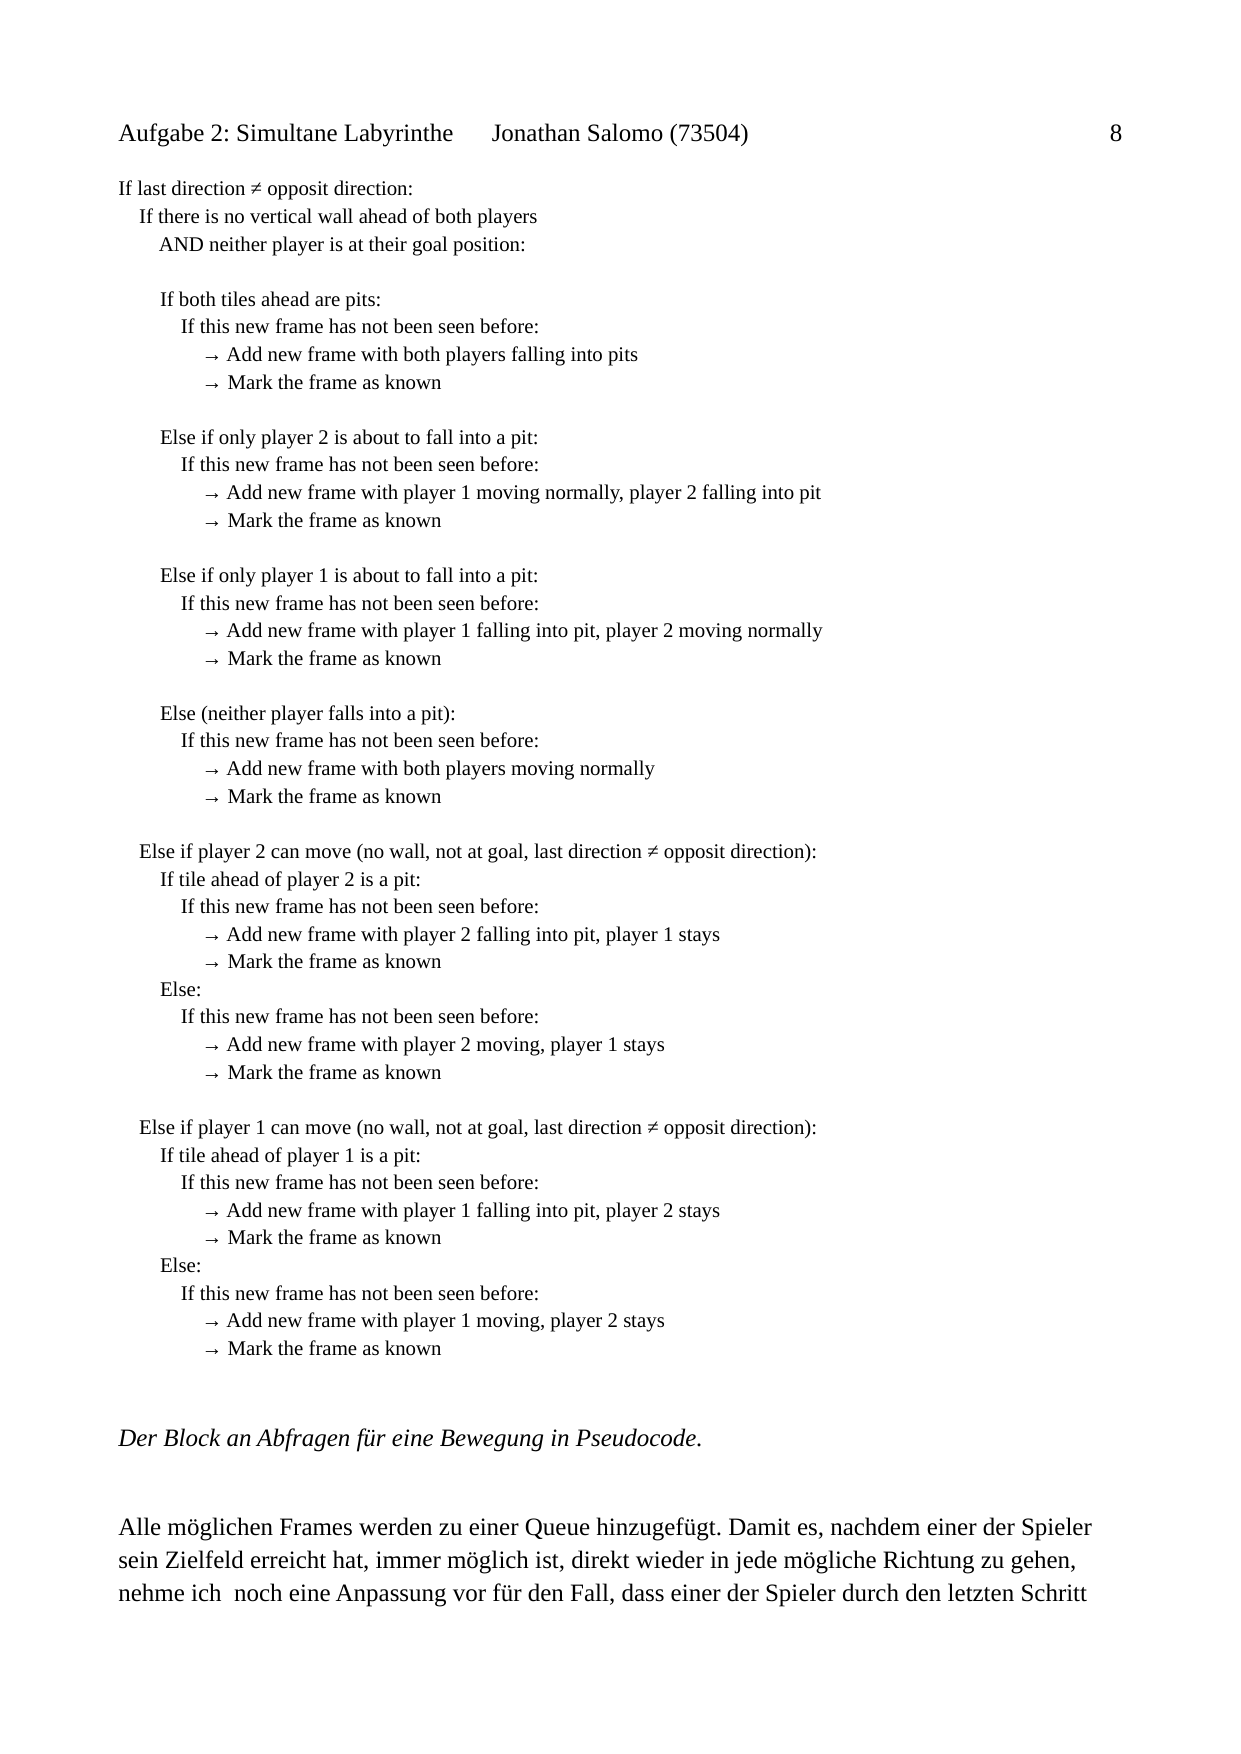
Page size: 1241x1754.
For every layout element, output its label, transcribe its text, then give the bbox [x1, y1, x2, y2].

text → Mark the frame as known [118, 1336, 1122, 1360]
text If this new frame has not been seen before: [118, 1281, 1122, 1304]
text → Mark the frame as known [118, 369, 1122, 394]
text If this new frame has not been seen before: [118, 894, 1122, 918]
text If last direction ≠ opposit direction: [118, 176, 1122, 200]
text If this new frame has not been seen before: [118, 590, 1122, 614]
text → Add new frame with both players moving normally [118, 756, 1122, 780]
text Else if only player 1 is about to fall into a pit: [118, 563, 1122, 587]
text → Mark the frame as known [118, 1225, 1122, 1249]
text Alle möglichen Frames werden zu einer Queue hinzugefügt. Damit es, nachdem einer der Spieler sein Zielfeld erreicht hat, immer möglich ist, direkt wieder in jede mögliche Richtung zu gehen, nehme ich noch eine Anpassung vor für den Fall, dass einer der Spieler durch den letzten Schritt [118, 1512, 1122, 1607]
text AND neither player is at their goal position: [118, 232, 1122, 256]
text → Add new frame with player 2 moving, player 1 stays [118, 1032, 1122, 1056]
text → Add new frame with player 1 moving, player 2 stays [118, 1308, 1122, 1332]
text → Mark the frame as known [118, 1060, 1122, 1084]
text → Mark the frame as known [118, 784, 1122, 808]
text Else: [118, 1253, 1122, 1277]
text If this new frame has not been seen before: [118, 728, 1122, 752]
text → Mark the frame as known [118, 646, 1122, 670]
text → Add new frame with both players falling into pits [118, 342, 1122, 366]
text → Add new frame with player 1 moving normally, player 2 falling into pit [118, 480, 1122, 504]
text If this new frame has not been seen before: [118, 452, 1122, 476]
text Else (neither player falls into a pit): [118, 701, 1122, 725]
text If this new frame has not been seen before: [118, 1004, 1122, 1028]
text If this new frame has not been seen before: [118, 314, 1122, 338]
text If tile ahead of player 1 is a pit: [118, 1142, 1122, 1167]
text If tile ahead of player 2 is a pit: [118, 866, 1122, 891]
text Else if only player 2 is about to fall into a pit: [118, 425, 1122, 449]
text If there is no vertical wall ahead of both players [118, 204, 1122, 228]
text Else: [118, 977, 1122, 1001]
text If both tiles ahead are pits: [118, 287, 1122, 311]
text Der Block an Abfragen für eine Bewegung in Pseudocode. [118, 1423, 1122, 1452]
text → Add new frame with player 1 falling into pit, player 2 stays [118, 1198, 1122, 1222]
text → Add new frame with player 1 falling into pit, player 2 moving normally [118, 618, 1122, 642]
text → Mark the frame as known [118, 949, 1122, 973]
text Else if player 1 can move (no wall, not at goal, last direction ≠ opposit direction): [118, 1115, 1122, 1139]
text → Add new frame with player 2 falling into pit, player 1 stays [118, 922, 1122, 946]
text → Mark the frame as known [118, 508, 1122, 532]
text If this new frame has not been seen before: [118, 1170, 1122, 1194]
text Else if player 2 can move (no wall, not at goal, last direction ≠ opposit direction): [118, 839, 1122, 863]
